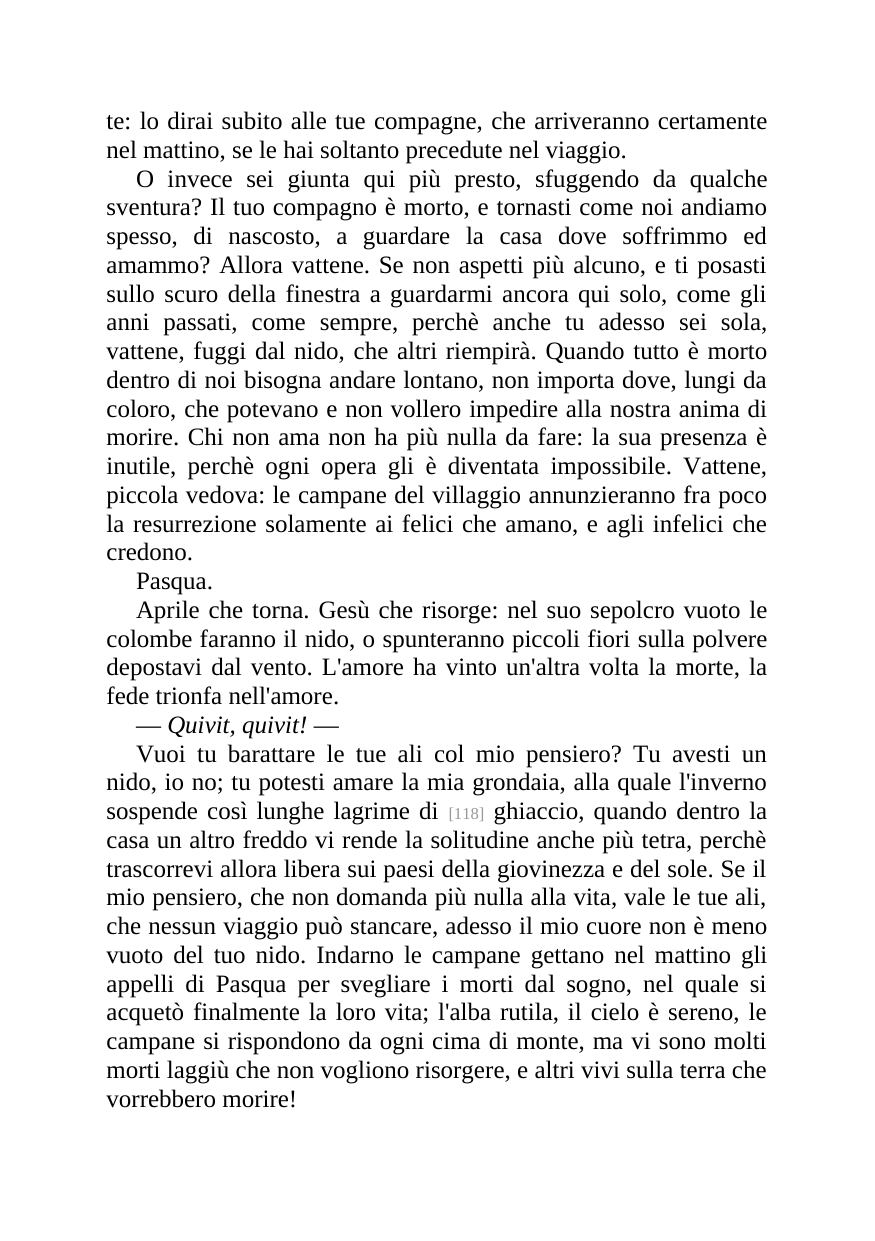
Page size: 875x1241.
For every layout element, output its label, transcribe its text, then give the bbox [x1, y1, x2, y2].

text Pasqua. [106, 566, 768, 595]
text Vuoi tu barattare le tue ali col mio pensiero? Tu avesti un nido, io no; tu potesti amare la mia grondaia, alla quale l'inverno sospende così lunghe lagrime di [118] ghiaccio, quando dentro la casa un altro freddo vi rende la solitudine anche più tetra, perchè trascorrevi allora libera sui paesi della giovinezza e del sole. Se il mio pensiero, che non domanda più nulla alla vita, vale le tue ali, che nessun viaggio può stancare, adesso il mio cuore non è meno vuoto del tuo nido. Indarno le campane gettano nel mattino gli appelli di Pasqua per svegliare i morti dal sogno, nel quale si acquetò finalmente la loro vita; l'alba rutila, il cielo è sereno, le campane si rispondono da ogni cima di monte, ma vi sono molti morti laggiù che non vogliono risorgere, e altri vivi sulla terra che vorrebbero morire! [106, 739, 768, 1112]
text O invece sei giunta qui più presto, sfuggendo da qualche sventura? Il tuo compagno è morto, e tornasti come noi andiamo spesso, di nascosto, a guardare la casa dove soffrimmo ed amammo? Allora vattene. Se non aspetti più alcuno, e ti posasti sullo scuro della finestra a guardarmi ancora qui solo, come gli anni passati, come sempre, perchè anche tu adesso sei sola, vattene, fuggi dal nido, che altri riempirà. Quando tutto è morto dentro di noi bisogna andare lontano, non importa dove, lungi da coloro, che potevano e non vollero impedire alla nostra anima di morire. Chi non ama non ha più nulla da fare: la sua presenza è inutile, perchè ogni opera gli è diventata impossibile. Vattene, piccola vedova: le campane del villaggio annunzieranno fra poco la resurrezione solamente ai felici che amano, e agli infelici che credono. [106, 164, 768, 566]
text — Quivit, quivit! — [106, 710, 768, 739]
text Aprile che torna. Gesù che risorge: nel suo sepolcro vuoto le colombe faranno il nido, o spunteranno piccoli fiori sulla polvere depostavi dal vento. L'amore ha vinto un'altra volta la morte, la fede trionfa nell'amore. [106, 595, 768, 710]
text te: lo dirai subito alle tue compagne, che arriveranno certamente nel mattino, se le hai soltanto precedute nel viaggio. [106, 106, 768, 164]
